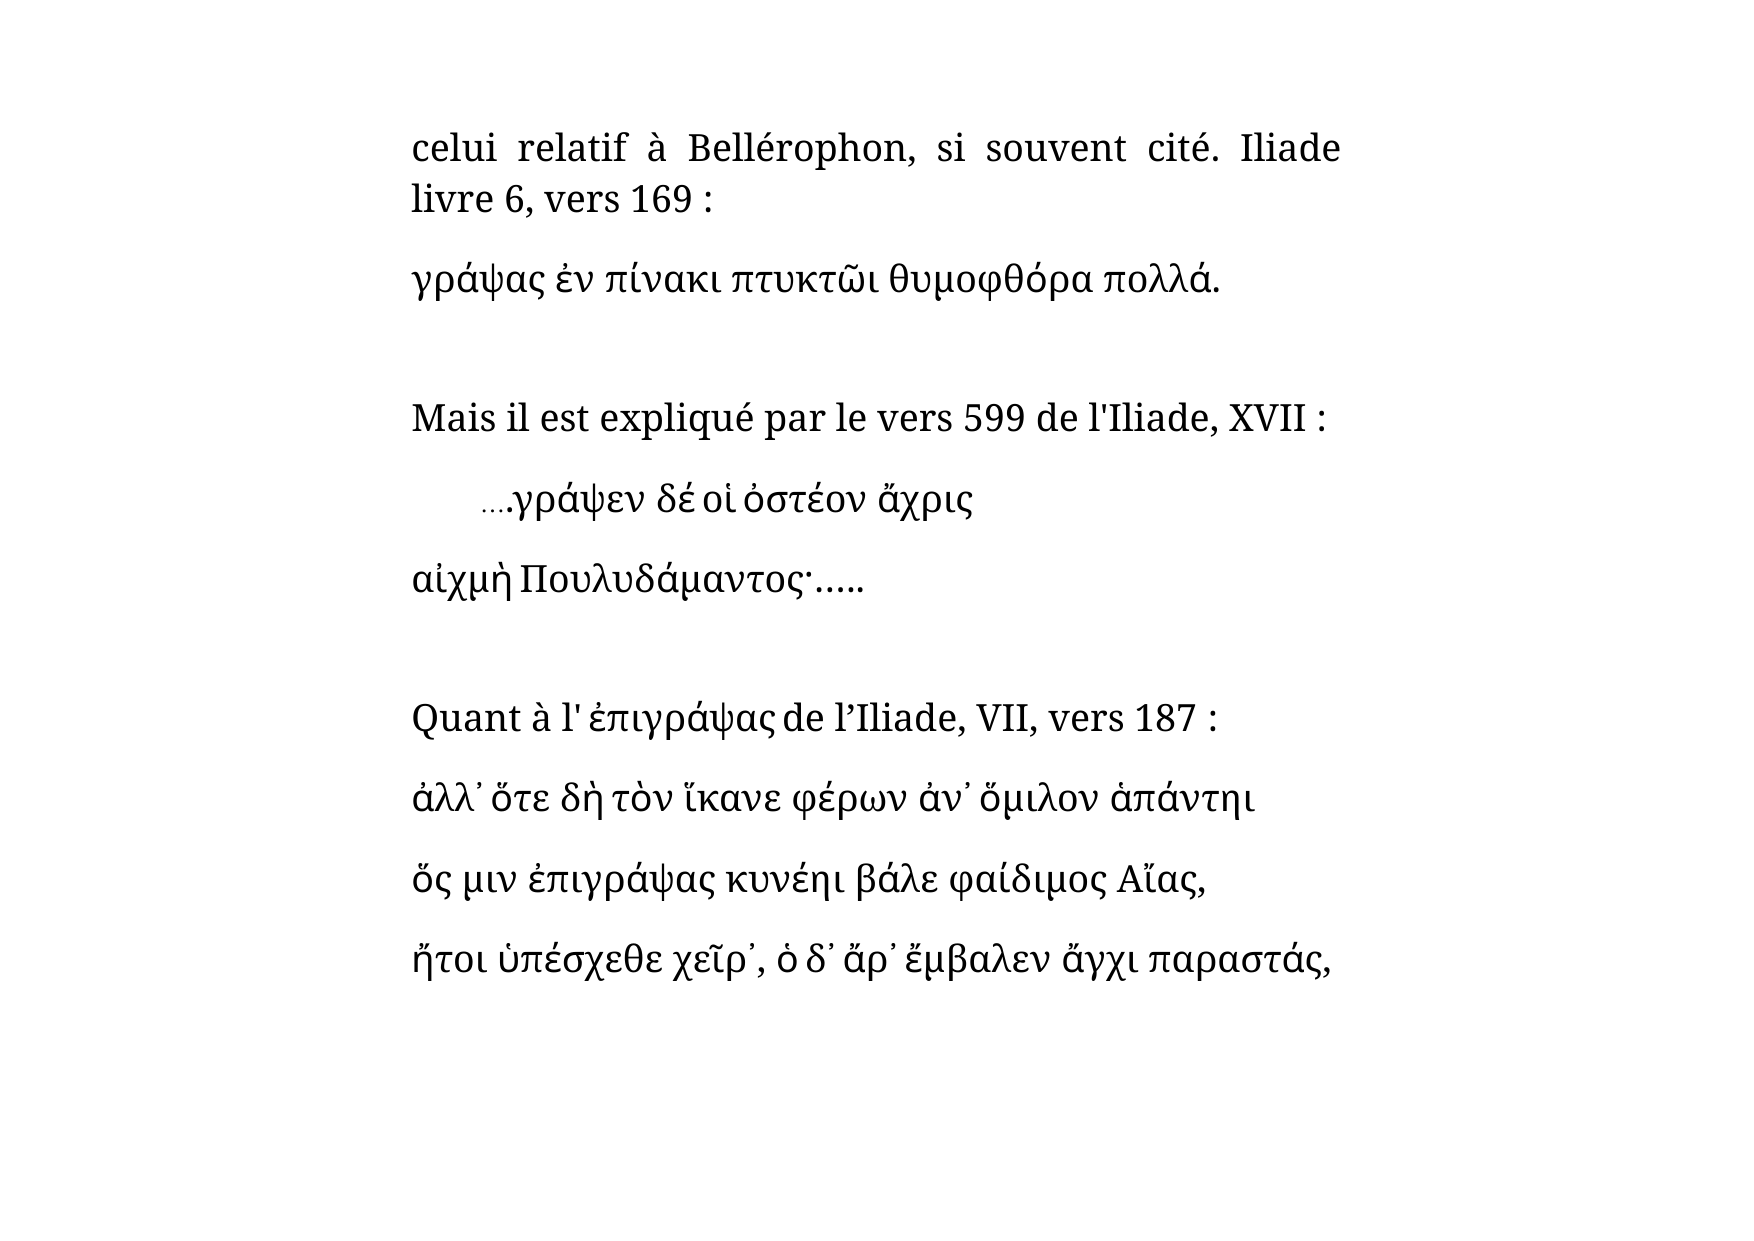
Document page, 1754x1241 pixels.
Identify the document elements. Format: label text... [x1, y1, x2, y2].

table_header celui relatif à Bellérophon, si souvent cité. Iliade livre 6, vers 169 : γράψας ἐν πίνακι πτυκτῶι θυμοφθόρα πολλά. Mais il est expliqué par le vers 599 de l'Iliade, XVII : ….γράψεν δέ οἱ ὀστέον ἄχρις αἰχμὴ Πουλυδάμαντος·….. Quant à l' ἐπιγράψας de l’Iliade, VII, vers 187 : ἀλλ᾽ ὅτε δὴ τὸν ἵκανε φέρων ἀν᾽ ὅμιλον ἁπάντηι ὅς μιν ἐπιγράψας κυνέηι βάλε φαίδιμος Αἴας, ἤτοι ὑπέσχεθε χεῖρ᾽, ὁ δ᾽ ἄρ᾽ ἔμβαλεν ἄγχι παραστάς, [408, 118, 1346, 1074]
